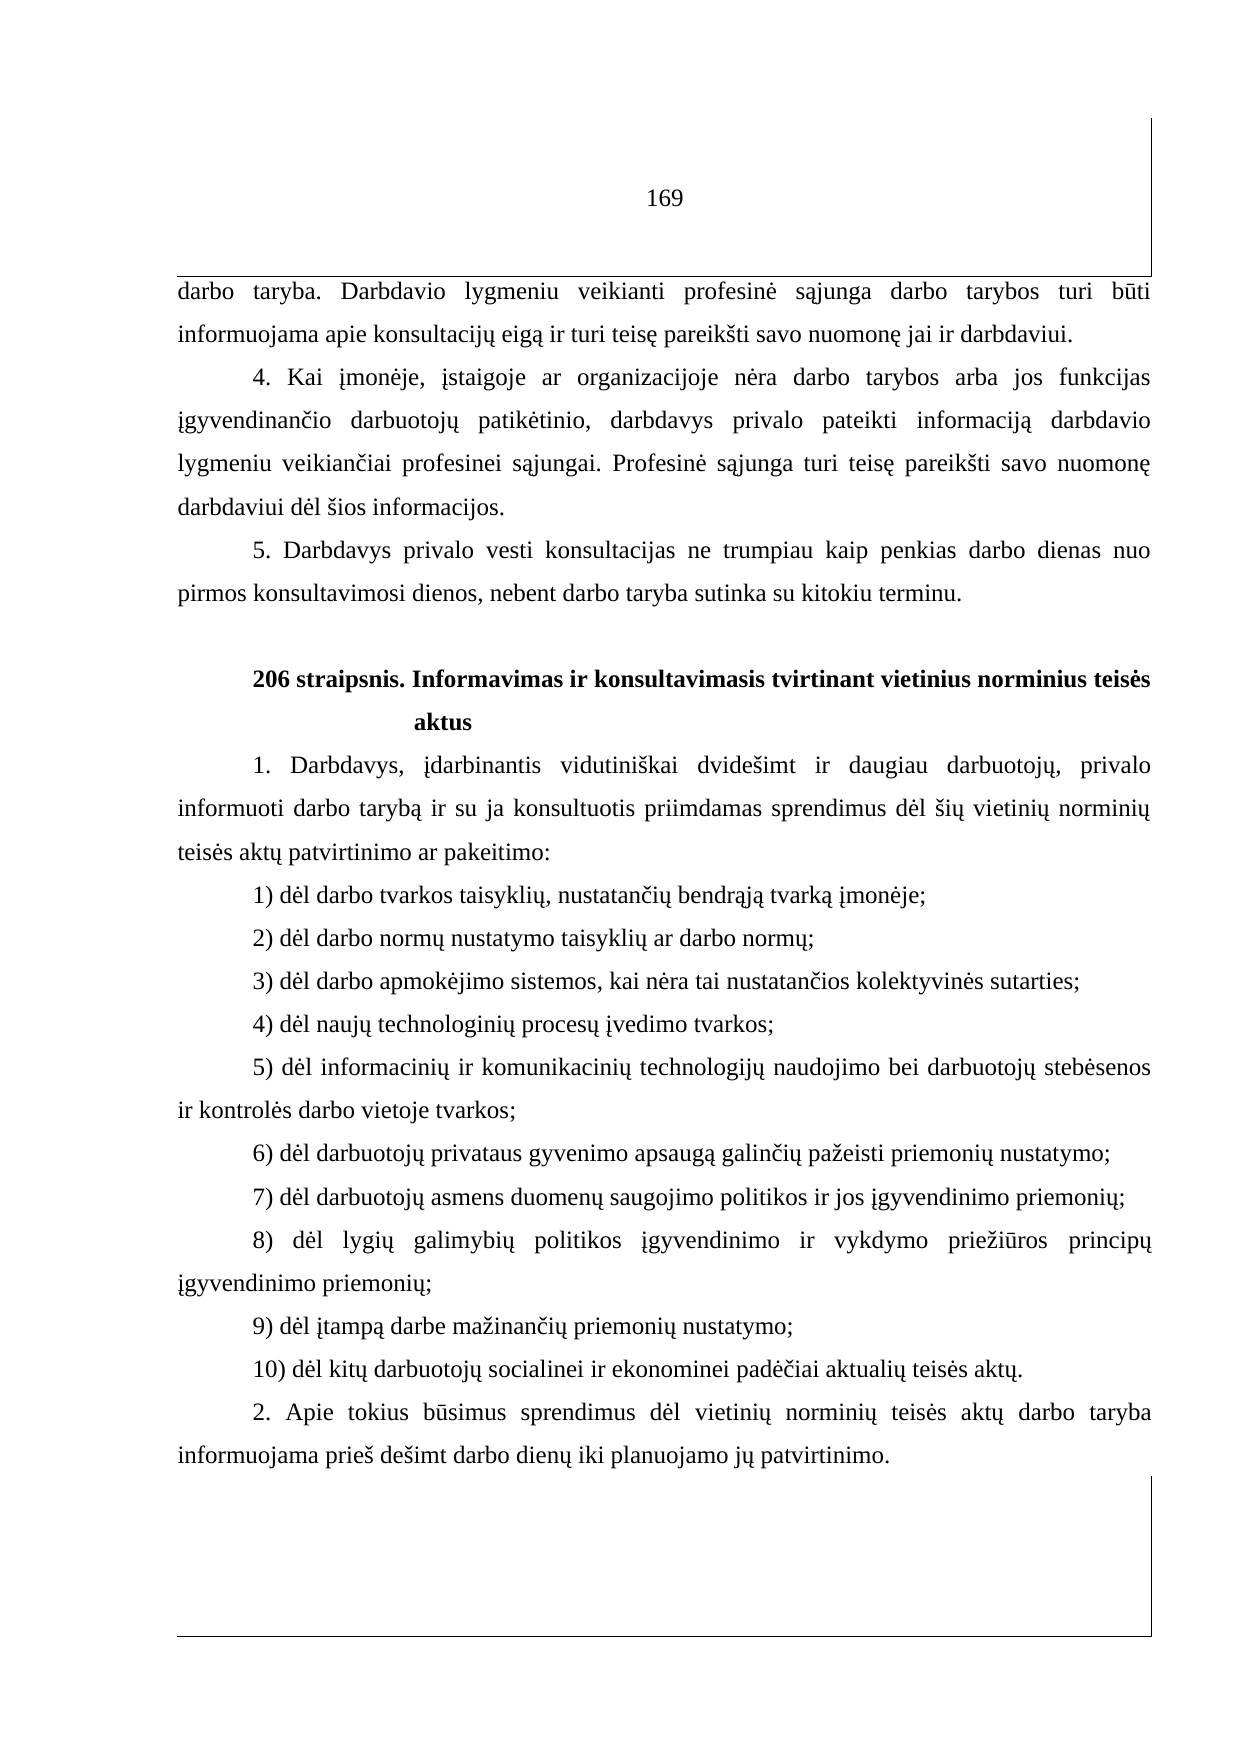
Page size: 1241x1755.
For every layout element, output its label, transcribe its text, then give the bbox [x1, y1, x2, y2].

text 5) dėl informacinių ir komunikacinių technologijų naudojimo bei darbuotojų stebėsenos ir kontrolės darbo vietoje tvarkos; [177, 1052, 1152, 1124]
text 9) dėl įtampą darbe mažinančių priemonių nustatymo; [177, 1311, 1152, 1340]
text 2) dėl darbo normų nustatymo taisyklių ar darbo normų; [177, 923, 1152, 952]
text 3) dėl darbo apmokėjimo sistemos, kai nėra tai nustatančios kolektyvinės sutarties; [177, 966, 1152, 995]
text 8) dėl lygių galimybių politikos įgyvendinimo ir vykdymo priežiūros principų įgyvendinimo priemonių; [177, 1225, 1152, 1297]
text 1. Darbdavys, įdarbinantis vidutiniškai dvidešimt ir daugiau darbuotojų, privalo informuoti darbo tarybą ir su ja konsultuotis priimdamas sprendimus dėl šių vietinių norminių teisės aktų patvirtinimo ar pakeitimo: [177, 750, 1152, 865]
subtitle 206 straipsnis. Informavimas ir konsultavimasis tvirtinant vietinius norminius teisės aktus [252, 664, 1152, 736]
text 4. Kai įmonėje, įstaigoje ar organizacijoje nėra darbo tarybos arba jos funkcijas įgyvendinančio darbuotojų patikėtinio, darbdavys privalo pateikti informaciją darbdavio lygmeniu veikiančiai profesinei sąjungai. Profesinė sąjunga turi teisę pareikšti savo nuomonę darbdaviui dėl šios informacijos. [177, 362, 1152, 520]
text 7) dėl darbuotojų asmens duomenų saugojimo politikos ir jos įgyvendinimo priemonių; [177, 1182, 1152, 1210]
text darbo taryba. Darbdavio lygmeniu veikianti profesinė sąjunga darbo tarybos turi būti informuojama apie konsultacijų eigą ir turi teisę pareikšti savo nuomonę jai ir darbdaviui. [177, 276, 1152, 348]
text 1) dėl darbo tvarkos taisyklių, nustatančių bendrąją tvarką įmonėje; [177, 880, 1152, 908]
text 10) dėl kitų darbuotojų socialinei ir ekonominei padėčiai aktualių teisės aktų. [177, 1354, 1152, 1383]
text 4) dėl naujų technologinių procesų įvedimo tvarkos; [177, 1009, 1152, 1038]
text 2. Apie tokius būsimus sprendimus dėl vietinių norminių teisės aktų darbo taryba informuojama prieš dešimt darbo dienų iki planuojamo jų patvirtinimo. [177, 1397, 1152, 1469]
text 5. Darbdavys privalo vesti konsultacijas ne trumpiau kaip penkias darbo dienas nuo pirmos konsultavimosi dienos, nebent darbo taryba sutinka su kitokiu terminu. [177, 535, 1152, 607]
text 6) dėl darbuotojų privataus gyvenimo apsaugą galinčių pažeisti priemonių nustatymo; [177, 1138, 1152, 1167]
